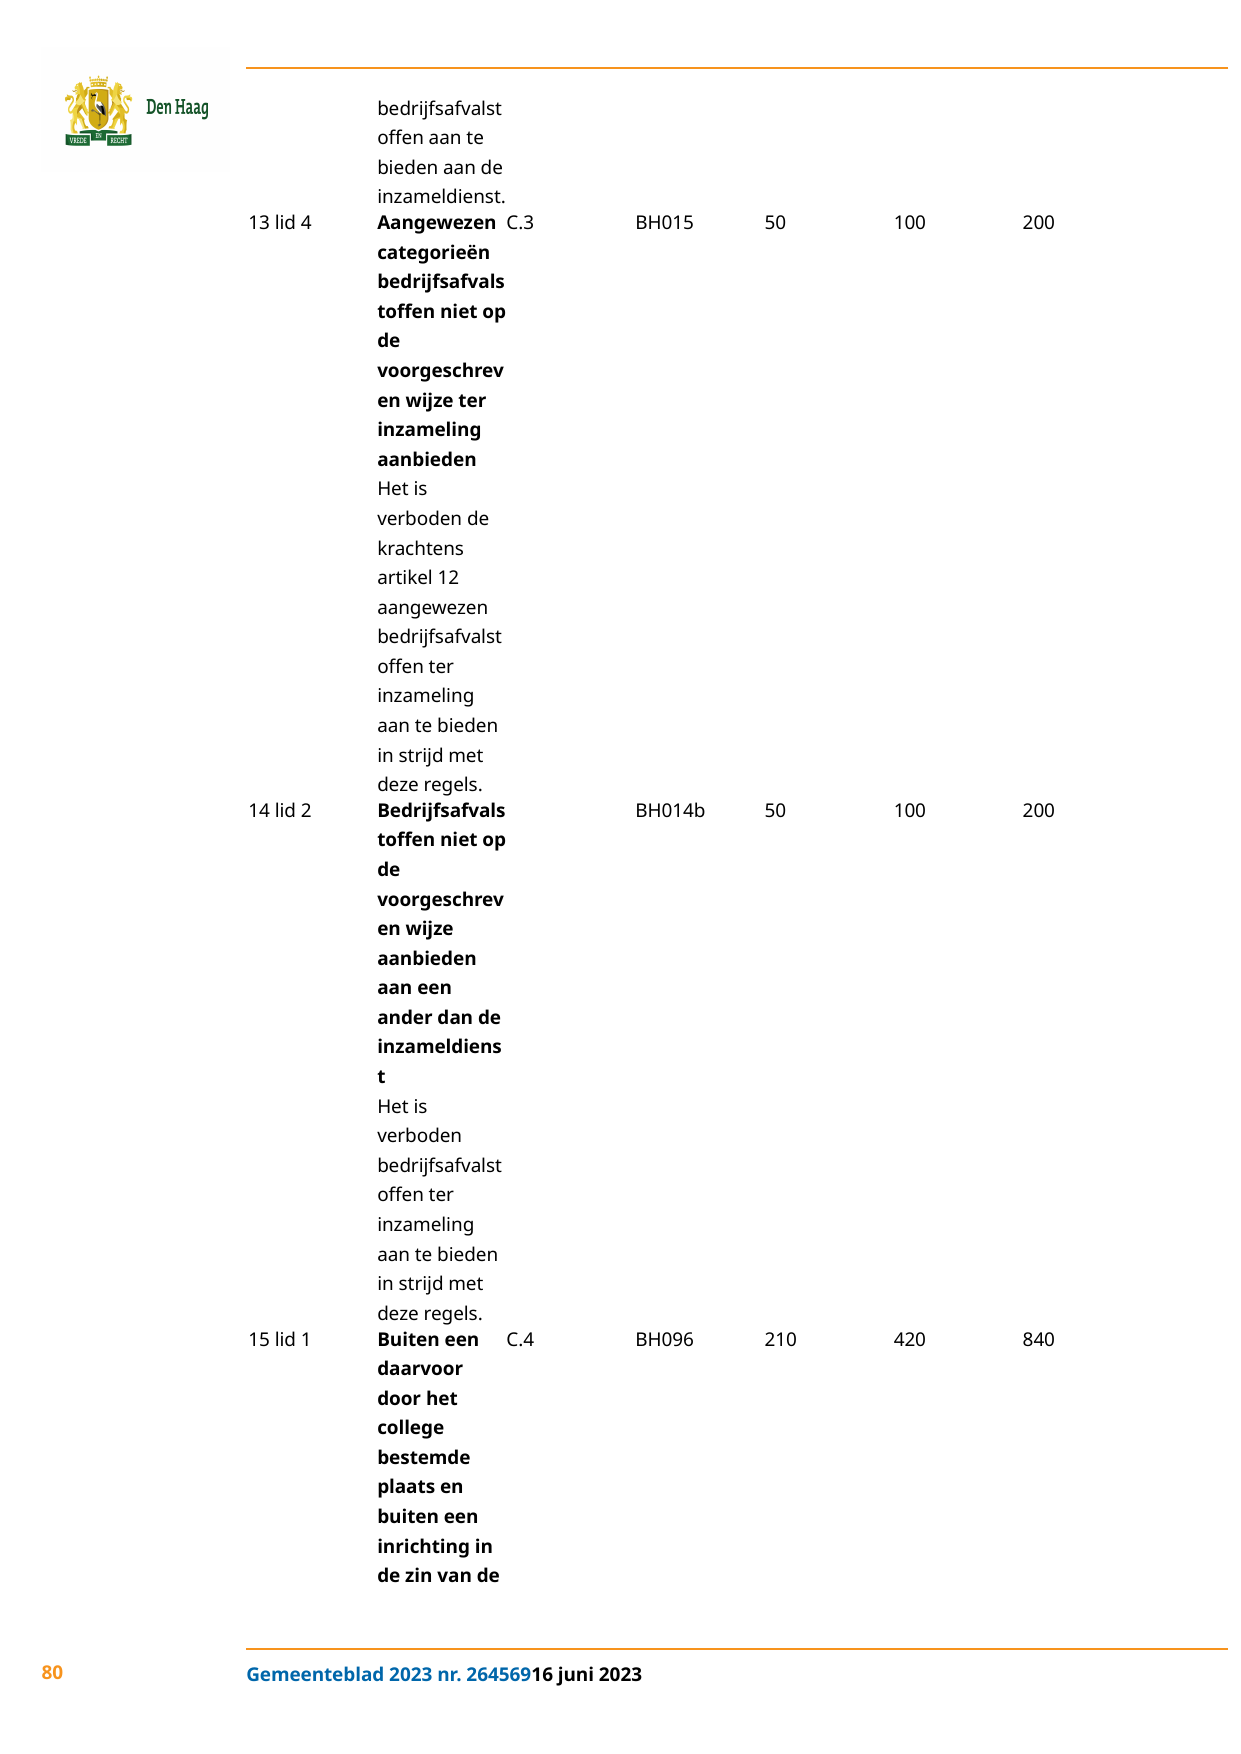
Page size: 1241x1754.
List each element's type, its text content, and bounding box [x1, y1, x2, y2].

table_cell [894, 95, 1022, 209]
table_cell 210 [764, 1326, 893, 1588]
table_cell 50 [764, 209, 893, 797]
table_cell [248, 95, 377, 209]
table_cell 14 lid 2 [248, 797, 377, 1326]
table_cell 100 [894, 797, 1022, 1326]
table_cell 200 [1023, 797, 1152, 1326]
table_cell C.4 [506, 1326, 635, 1588]
table_cell 200 [1023, 209, 1152, 797]
table_cell Buiten een daarvoor door het college bestemde plaats en buiten een inrichting in de zin van de [377, 1326, 506, 1588]
table_cell 13 lid 4 [248, 209, 377, 797]
table_cell BH096 [635, 1326, 764, 1588]
table_cell [1023, 95, 1152, 209]
table_cell Aangewezen categorieën bedrijfsafvalstoffen niet op de voorgeschreven wijze ter inzameling aanbieden Het is verboden de krachtens artikel 12 aangewezen bedrijfsafvalstoffen ter inzameling aan te bieden in strijd met deze regels. [377, 209, 506, 797]
table_cell [506, 95, 635, 209]
table_cell [635, 95, 764, 209]
table_cell BH015 [635, 209, 764, 797]
picture [41, 47, 231, 172]
table_cell [506, 797, 635, 1326]
table_cell bedrijfsafvalstoffen aan te bieden aan de inzameldienst. [377, 95, 506, 209]
table_cell 50 [764, 797, 893, 1326]
table_cell C.3 [506, 209, 635, 797]
table_cell 840 [1023, 1326, 1152, 1588]
table_cell Bedrijfsafvalstoffen niet op de voorgeschreven wijze aanbieden aan een ander dan de inzameldienst Het is verboden bedrijfsafvalstoffen ter inzameling aan te bieden in strijd met deze regels. [377, 797, 506, 1326]
table_cell [764, 95, 893, 209]
table_cell BH014b [635, 797, 764, 1326]
table_cell 15 lid 1 [248, 1326, 377, 1588]
table_cell 420 [894, 1326, 1022, 1588]
table_cell 100 [894, 209, 1022, 797]
